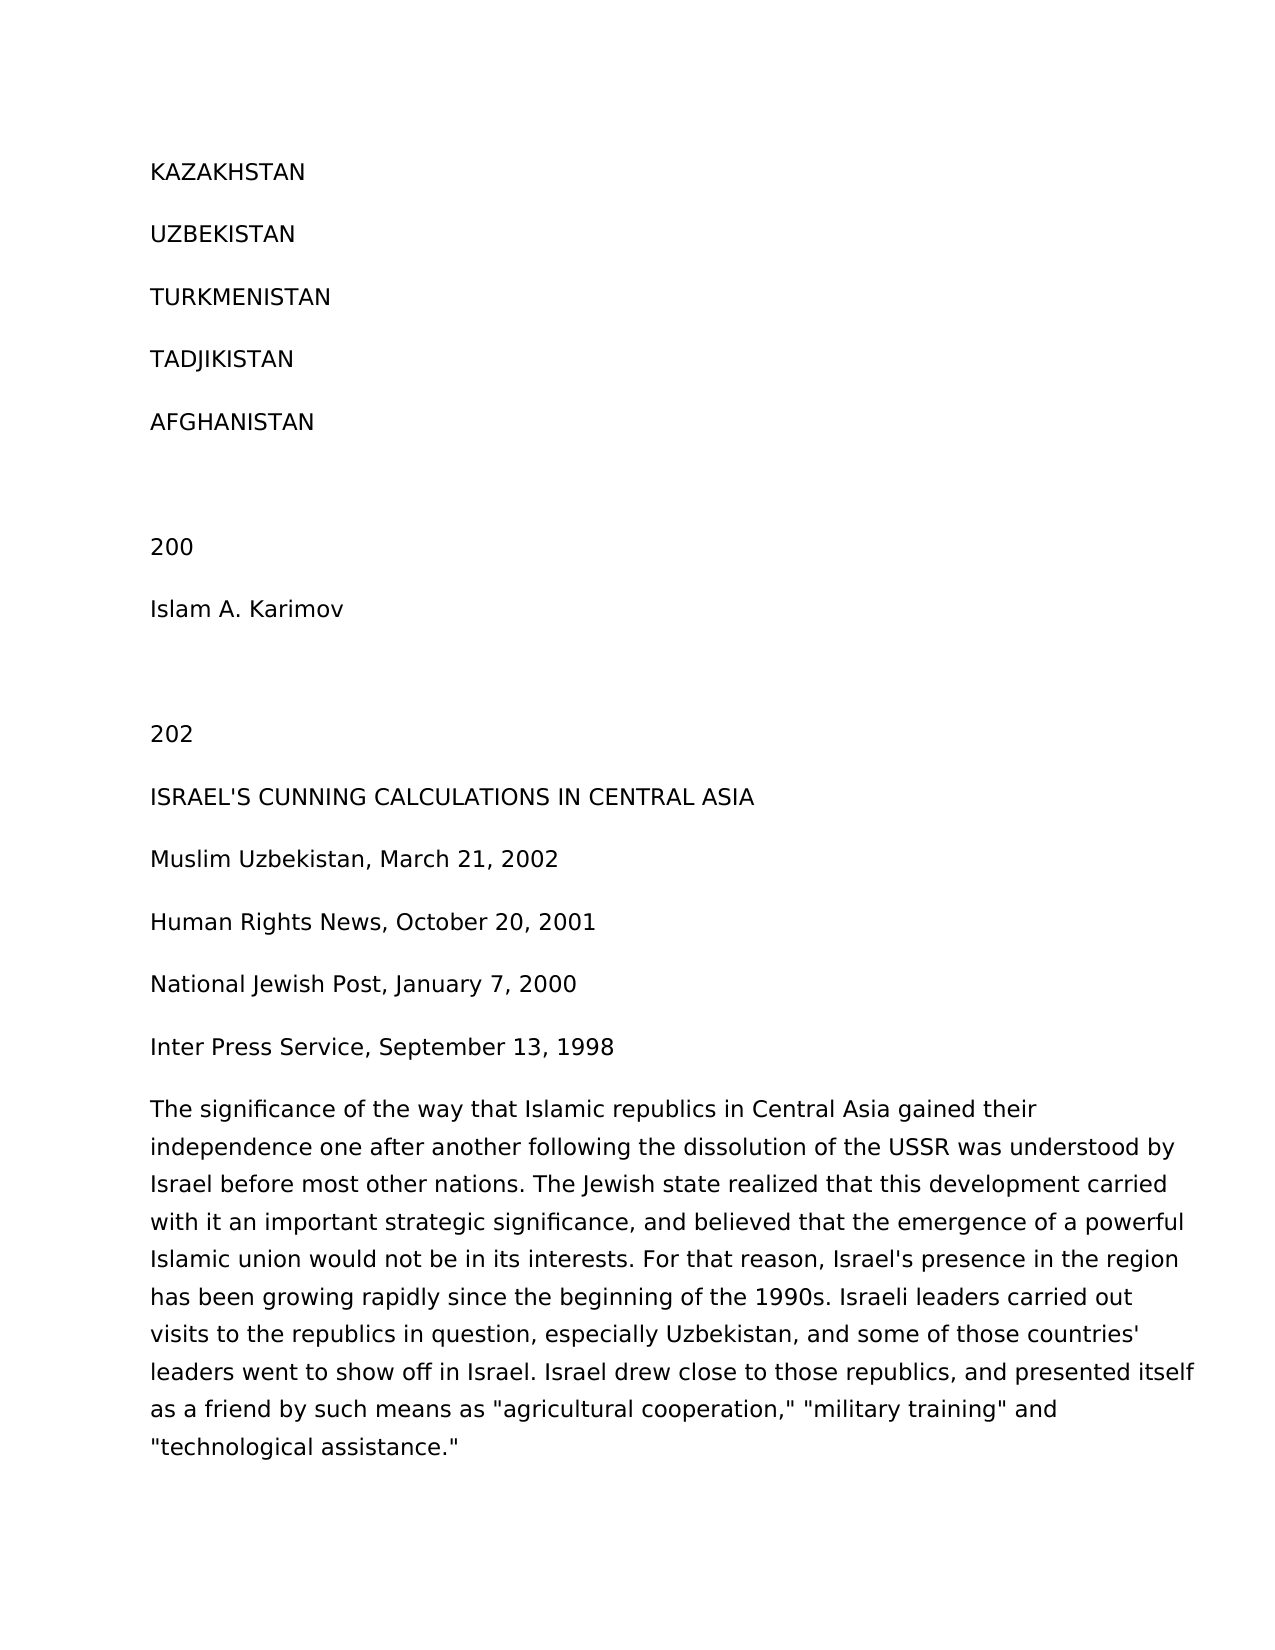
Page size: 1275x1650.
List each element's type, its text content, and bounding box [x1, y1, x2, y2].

text KAZAKHSTAN [150, 150, 1200, 187]
text 200 [150, 525, 1200, 562]
text Muslim Uzbekistan, March 21, 2002 [150, 837, 1200, 875]
text Human Rights News, October 20, 2001 [150, 900, 1200, 937]
text The significance of the way that Islamic republics in Central Asia gained their independence one after another following the dissolution of the USSR was understood by Israel before most other nations. The Jewish state realized that this development carried with it an important strategic significance, and believed that the emergence of a powerful Islamic union would not be in its interests. For that reason, Israel's presence in the region has been growing rapidly since the beginning of the 1990s. Israeli leaders carried out visits to the republics in question, especially Uzbekistan, and some of those countries' leaders went to show off in Israel. Israel drew close to those republics, and presented itself as a friend by such means as "agricultural cooperation," "military training" and "technological assistance." [150, 1087, 1200, 1462]
text ISRAEL'S CUNNING CALCULATIONS IN CENTRAL ASIA [150, 775, 1200, 812]
text AFGHANISTAN [150, 400, 1200, 437]
text Inter Press Service, September 13, 1998 [150, 1025, 1200, 1062]
text 202 [150, 712, 1200, 750]
text TADJIKISTAN [150, 337, 1200, 375]
text TURKMENISTAN [150, 275, 1200, 312]
text Islam A. Karimov [150, 587, 1200, 625]
text National Jewish Post, January 7, 2000 [150, 962, 1200, 1000]
text UZBEKISTAN [150, 212, 1200, 250]
